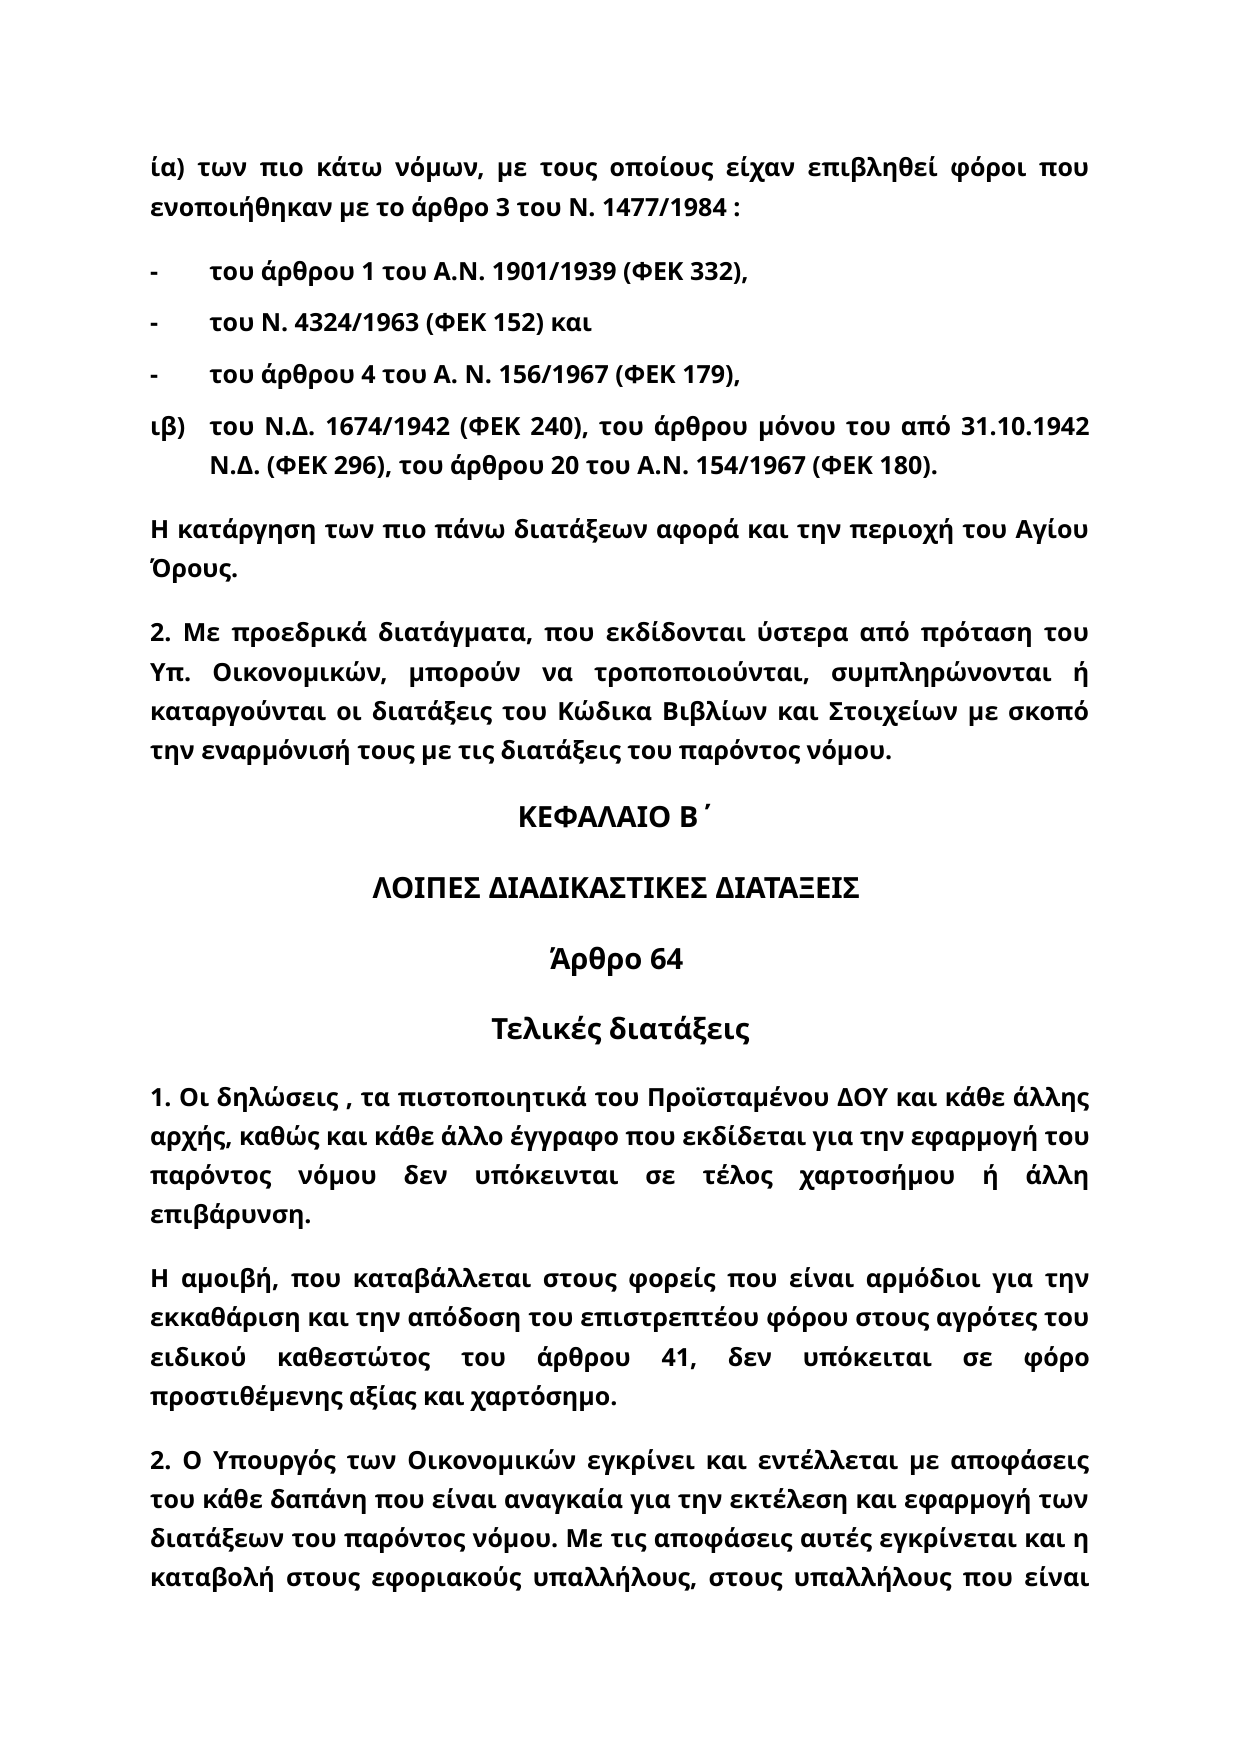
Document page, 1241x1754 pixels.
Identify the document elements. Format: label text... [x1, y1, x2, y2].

text 2. Με προεδρικά διατάγματα, που εκδίδονται ύστερα από πρόταση του Υπ. Οικονομικών, μπορούν να τροποποιούνται, συμπληρώνονται ή καταργούνται οι διατάξεις του Κώδικα Βιβλίων και Στοιχείων με σκοπό την εναρμόνισή τους με τις διατάξεις του παρόντος νόμου. [150, 615, 1090, 767]
subtitle Τελικές διατάξεις [150, 1008, 1090, 1048]
text 2. Ο Υπουργός των Οικονομικών εγκρίνει και εντέλλεται με αποφάσεις του κάθε δαπάνη που είναι αναγκαία για την εκτέλεση και εφαρμογή των διατάξεων του παρόντος νόμου. Με τις αποφάσεις αυτές εγκρίνεται και η καταβολή στους εφοριακούς υπαλλήλους, στους υπαλλήλους που είναι [150, 1442, 1090, 1594]
text 1. Οι δηλώσεις , τα πιστοποιητικά του Προϊσταμένου ΔΟΥ και κάθε άλλης αρχής, καθώς και κάθε άλλο έγγραφο που εκδίδεται για την εφαρμογή του παρόντος νόμου δεν υπόκεινται σε τέλος χαρτοσήμου ή άλλη επιβάρυνση. [150, 1079, 1090, 1231]
list - του άρθρου 4 του Α. Ν. 156/1967 (ΦΕΚ 179), [150, 357, 1090, 391]
subtitle ΛΟΙΠΕΣ ΔΙΑΔΙΚΑΣΤΙΚΕΣ ΔΙΑΤΑΞΕΙΣ [150, 867, 1090, 907]
text ία) των πιο κάτω νόμων, με τους οποίους είχαν επιβληθεί φόροι που ενοποιήθηκαν με το άρθρο 3 του Ν. 1477/1984 : [150, 150, 1090, 223]
list - του Ν. 4324/1963 (ΦΕΚ 152) και [150, 305, 1090, 339]
list ιβ) του Ν.Δ. 1674/1942 (ΦΕΚ 240), του άρθρου μόνου του από 31.10.1942 Ν.Δ. (ΦΕΚ 296), του άρθρου 20 του Α.Ν. 154/1967 (ΦΕΚ 180). [150, 408, 1090, 482]
text Η κατάργηση των πιο πάνω διατάξεων αφορά και την περιοχή του Αγίου Όρους. [150, 512, 1090, 585]
subtitle Άρθρο 64 [150, 938, 1090, 978]
text Η αμοιβή, που καταβάλλεται στους φορείς που είναι αρμόδιοι για την εκκαθάριση και την απόδοση του επιστρεπτέου φόρου στους αγρότες του ειδικού καθεστώτος του άρθρου 41, δεν υπόκειται σε φόρο προστιθέμενης αξίας και χαρτόσημο. [150, 1261, 1090, 1412]
subtitle ΚΕΦΑΛΑΙΟ Β΄ [150, 797, 1090, 836]
list - του άρθρου 1 του Α.Ν. 1901/1939 (ΦΕΚ 332), [150, 253, 1090, 287]
